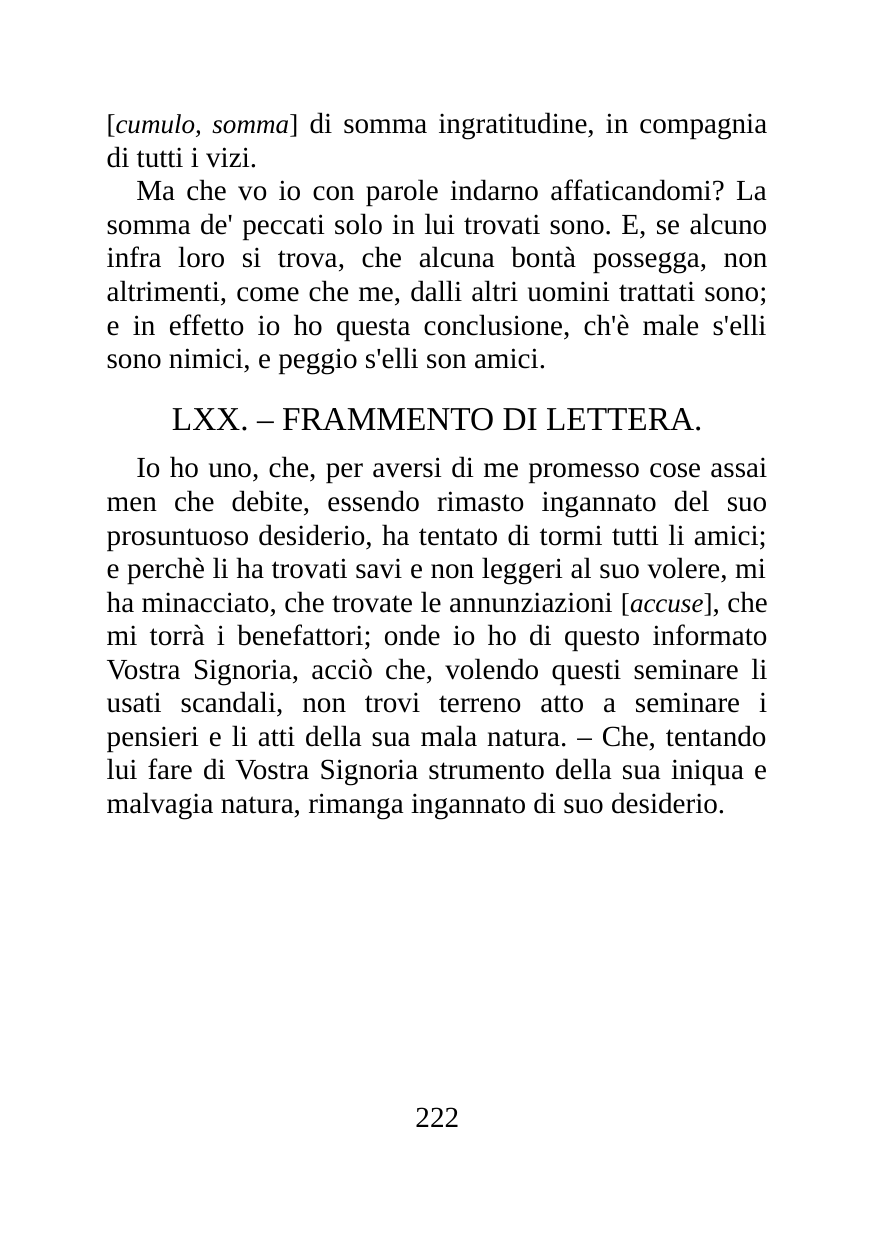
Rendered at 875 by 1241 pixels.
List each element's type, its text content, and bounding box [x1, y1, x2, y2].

text [cumulo, somma] di somma ingratitudine, in compagnia di tutti i vizi. [106, 106, 768, 173]
text Ma che vo io con parole indarno affaticandomi? La somma de' peccati solo in lui trovati sono. E, se alcuno infra loro si trova, che alcuna bontà possegga, non altrimenti, come che me, dalli altri uomini trattati sono; e in effetto io ho questa conclusione, ch'è male s'elli sono nimici, e peggio s'elli son amici. [106, 173, 768, 375]
subtitle LXX. ‒ FRAMMENTO DI LETTERA. [106, 400, 768, 438]
text Io ho uno, che, per aversi di me promesso cose assai men che debite, essendo rimasto ingannato del suo prosuntuoso desiderio, ha tentato di tormi tutti li amici; e perchè li ha trovati savi e non leggeri al suo volere, mi ha minacciato, che trovate le annunziazioni [accuse], che mi torrà i benefattori; onde io ho di questo informato Vostra Signoria, acciò che, volendo questi seminare li usati scandali, non trovi terreno atto a seminare i pensieri e li atti della sua mala natura. ‒ Che, tentando lui fare di Vostra Signoria strumento della sua iniqua e malvagia natura, rimanga ingannato di suo desiderio. [106, 451, 768, 819]
